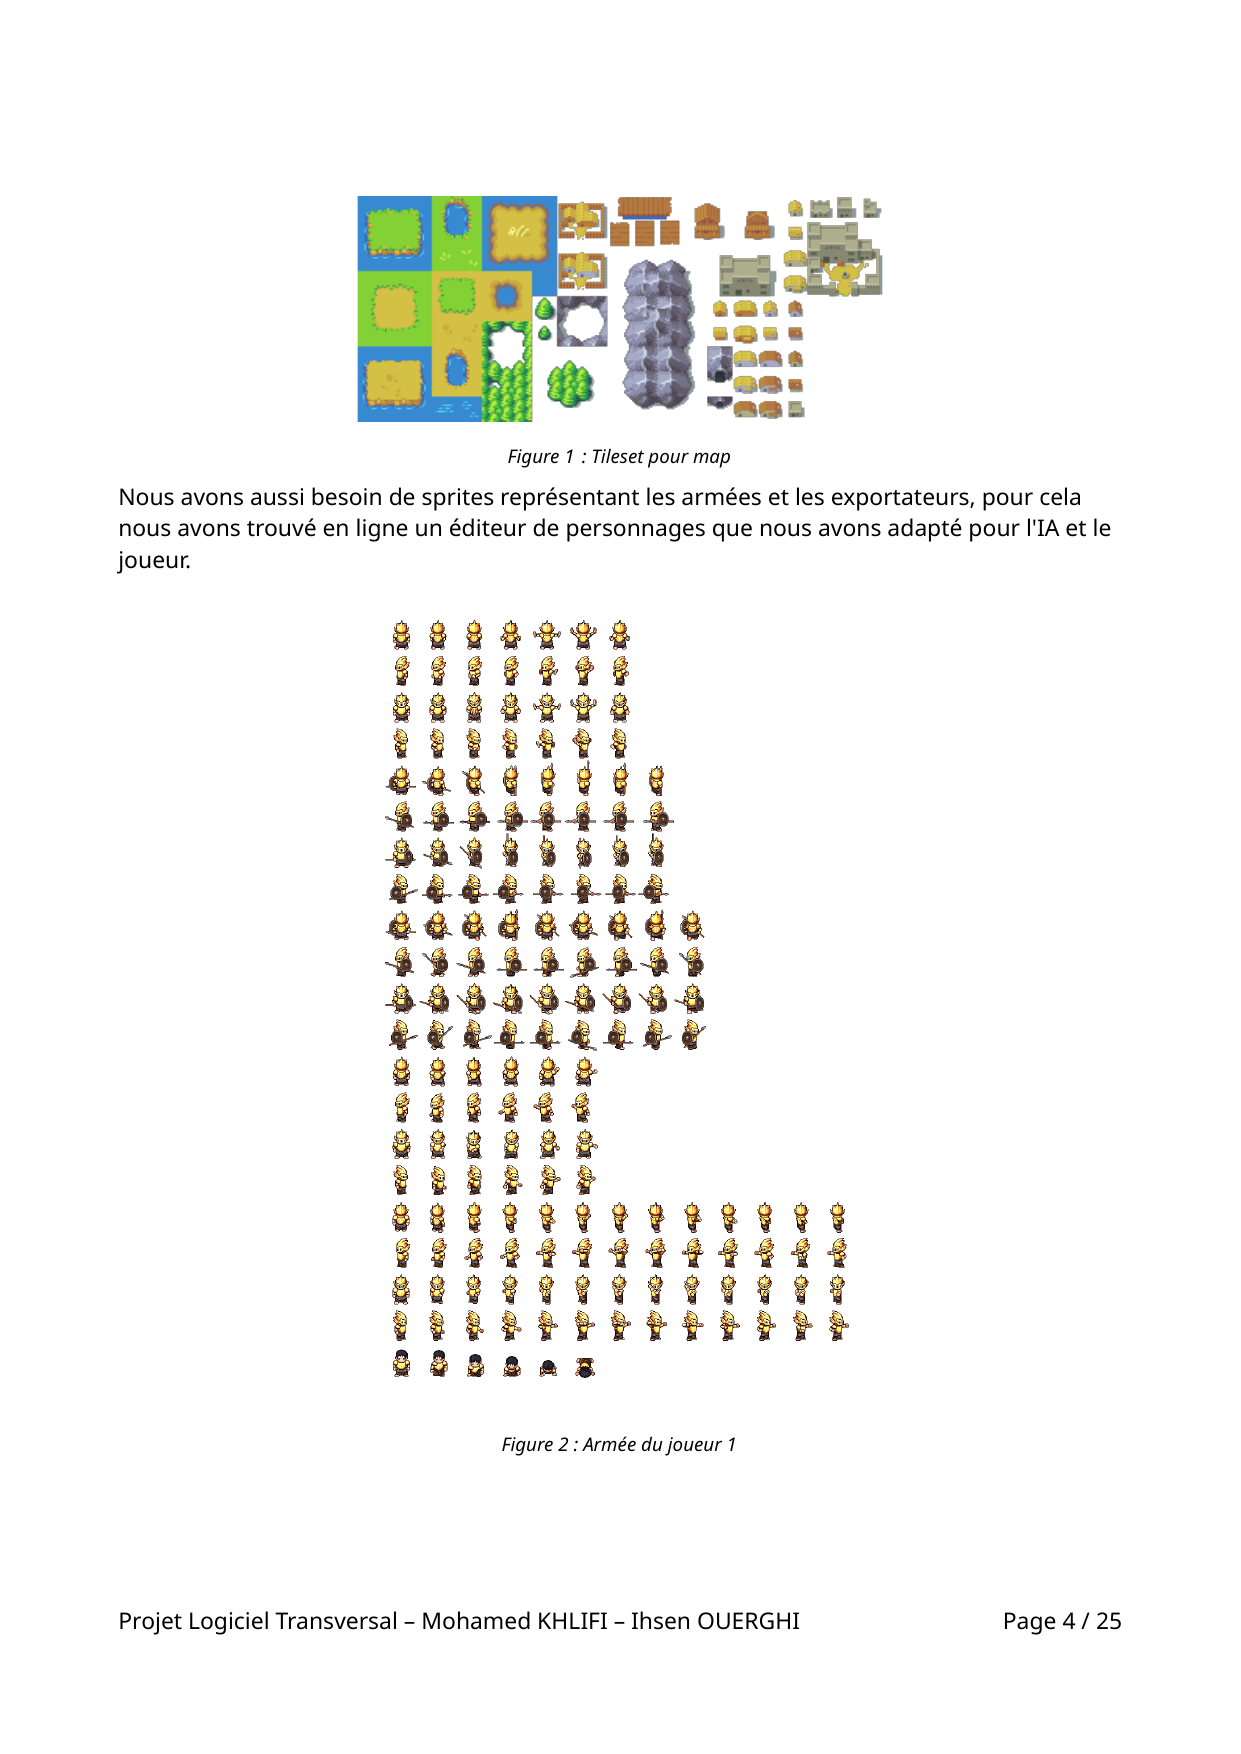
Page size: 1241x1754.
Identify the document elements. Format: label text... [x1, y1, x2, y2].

picture [357, 196, 883, 422]
text Figure 1 : Tileset pour map [118, 443, 1122, 469]
picture [383, 614, 856, 1378]
text Figure 2 : Armée du joueur 1 [118, 1431, 1122, 1457]
text Nous avons aussi besoin de sprites représentant les armées et les exportateurs, pour cela nous avons trouvé en ligne un éditeur de personnages que nous avons adapté pour l'IA et le joueur. [118, 481, 1122, 575]
